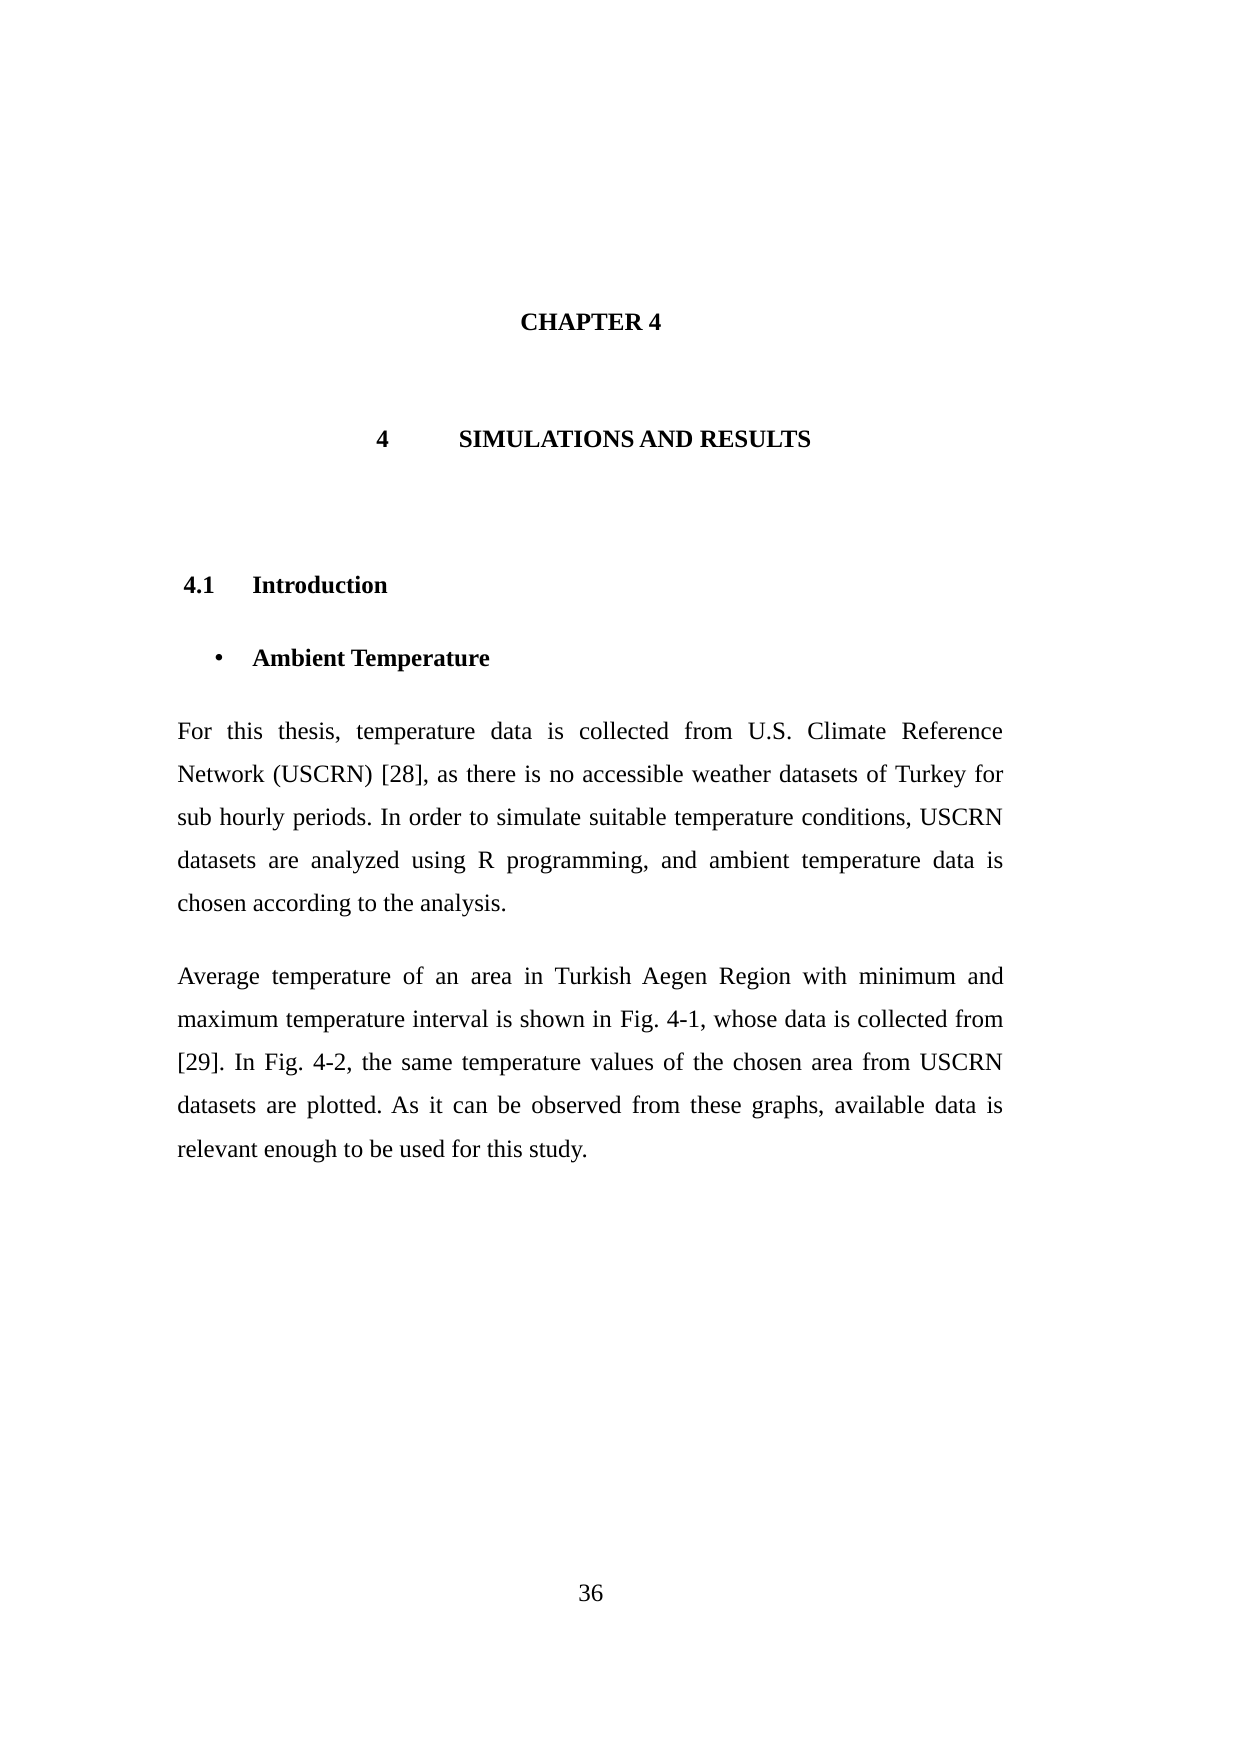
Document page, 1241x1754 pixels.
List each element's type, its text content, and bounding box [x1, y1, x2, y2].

subtitle CHAPTER 4 [177, 307, 1004, 336]
list Ambient Temperature [214, 643, 1004, 672]
subtitle SIMULATIONS AND RESULTS [177, 424, 1004, 453]
subtitle Introduction [177, 571, 1004, 599]
text Average temperature of an area in Turkish Aegen Region with minimum and maximum temperature interval is shown in Fig. 4-1, whose data is collected from [29]⁠. In Fig. 4-2, the same temperature values of the chosen area from USCRN datasets are plotted. As it can be observed from these graphs, available data is relevant enough to be used for this study. [177, 961, 1004, 1162]
text For this thesis, temperature data is collected from U.S. Climate Reference Network (USCRN) [28]⁠, as there is no accessible weather datasets of Turkey for sub hourly periods. In order to simulate suitable temperature conditions, USCRN datasets are analyzed using R programming, and ambient temperature data is chosen according to the analysis. [177, 716, 1004, 917]
